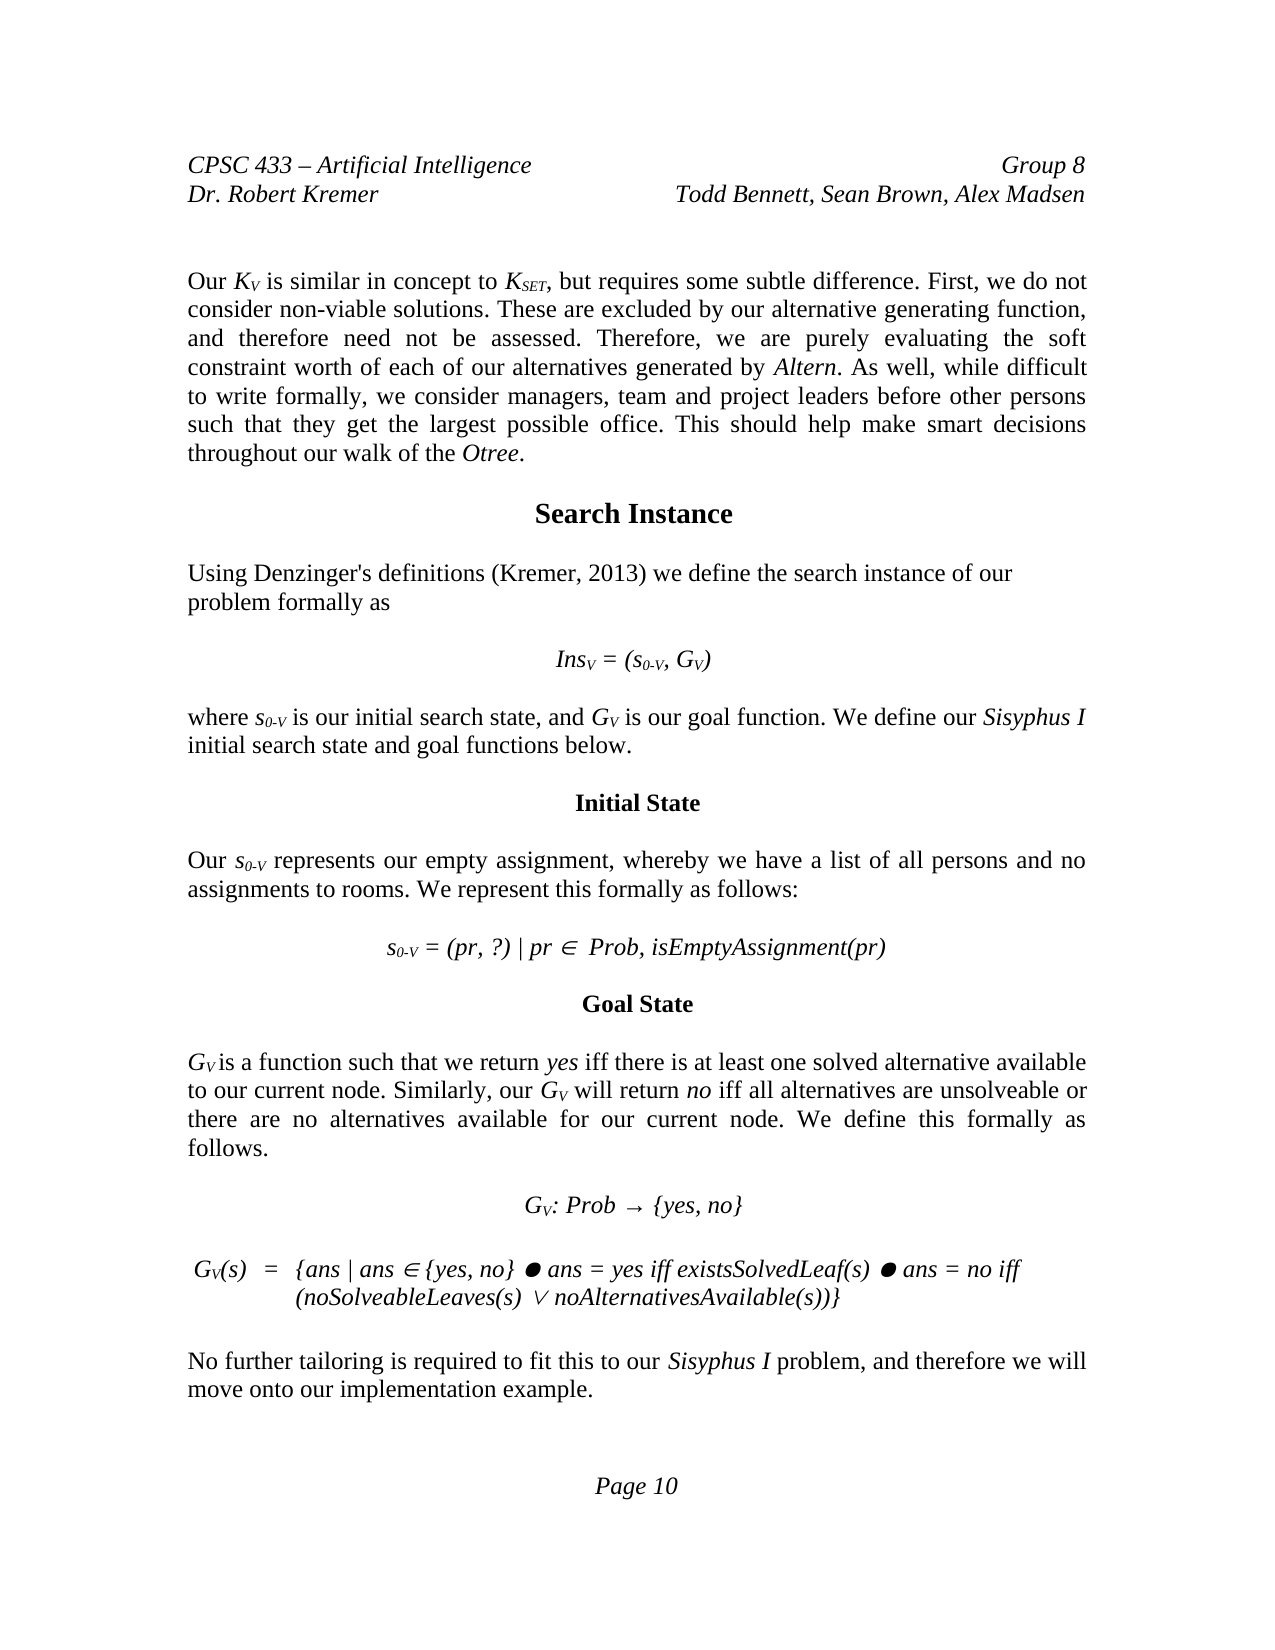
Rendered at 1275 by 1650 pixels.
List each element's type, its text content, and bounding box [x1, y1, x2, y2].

text Search Instance [187, 496, 1087, 529]
table_header = [257, 1248, 290, 1317]
text Our KV is similar in concept to KSET, but requires some subtle difference. First, we do not consider non-viable solutions. These are excluded by our alternative generating function, and therefore need not be assessed. Therefore, we are purely evaluating the soft constraint worth of each of our alternatives generated by Altern. As well, while difficult to write formally, we consider managers, team and project leaders before other persons such that they get the largest possible office. This should help make smart decisions throughout our walk of the Otree. [187, 266, 1087, 467]
text GV is a function such that we return yes iff there is at least one solved alternative available to our current node. Similarly, our GV will return no iff all alternatives are unsolveable or there are no alternatives available for our current node. We define this formally as follows. [187, 1047, 1087, 1162]
text s0-V = (pr, ?) | pr ∈ Prob, isEmptyAssignment(pr) [187, 932, 1087, 961]
text Initial State [187, 788, 1087, 817]
text InsV = (s0-V, GV) [187, 644, 1087, 673]
text where s0-V is our initial search state, and GV is our goal function. We define our Sisyphus I initial search state and goal functions below. [187, 702, 1087, 759]
text Using Denzinger's definitions (Kremer, 2013) we define the search instance of our problem formally as [187, 558, 1087, 616]
text No further tailoring is required to fit this to our Sisyphus I problem, and therefore we will move onto our implementation example. [187, 1346, 1087, 1403]
table_header {ans | ans ∈ {yes, no} ● ans = yes iff existsSolvedLeaf(s) ● ans = no iff (noSolveableLeaves(s) ∨ noAlternativesAvailable(s))} [290, 1248, 1027, 1317]
text GV: Prob → {yes, no} [187, 1191, 1087, 1219]
table_header GV(s) [188, 1248, 257, 1317]
text Our s0-V represents our empty assignment, whereby we have a list of all persons and no assignments to rooms. We represent this formally as follows: [187, 846, 1087, 903]
text Goal State [187, 989, 1087, 1018]
